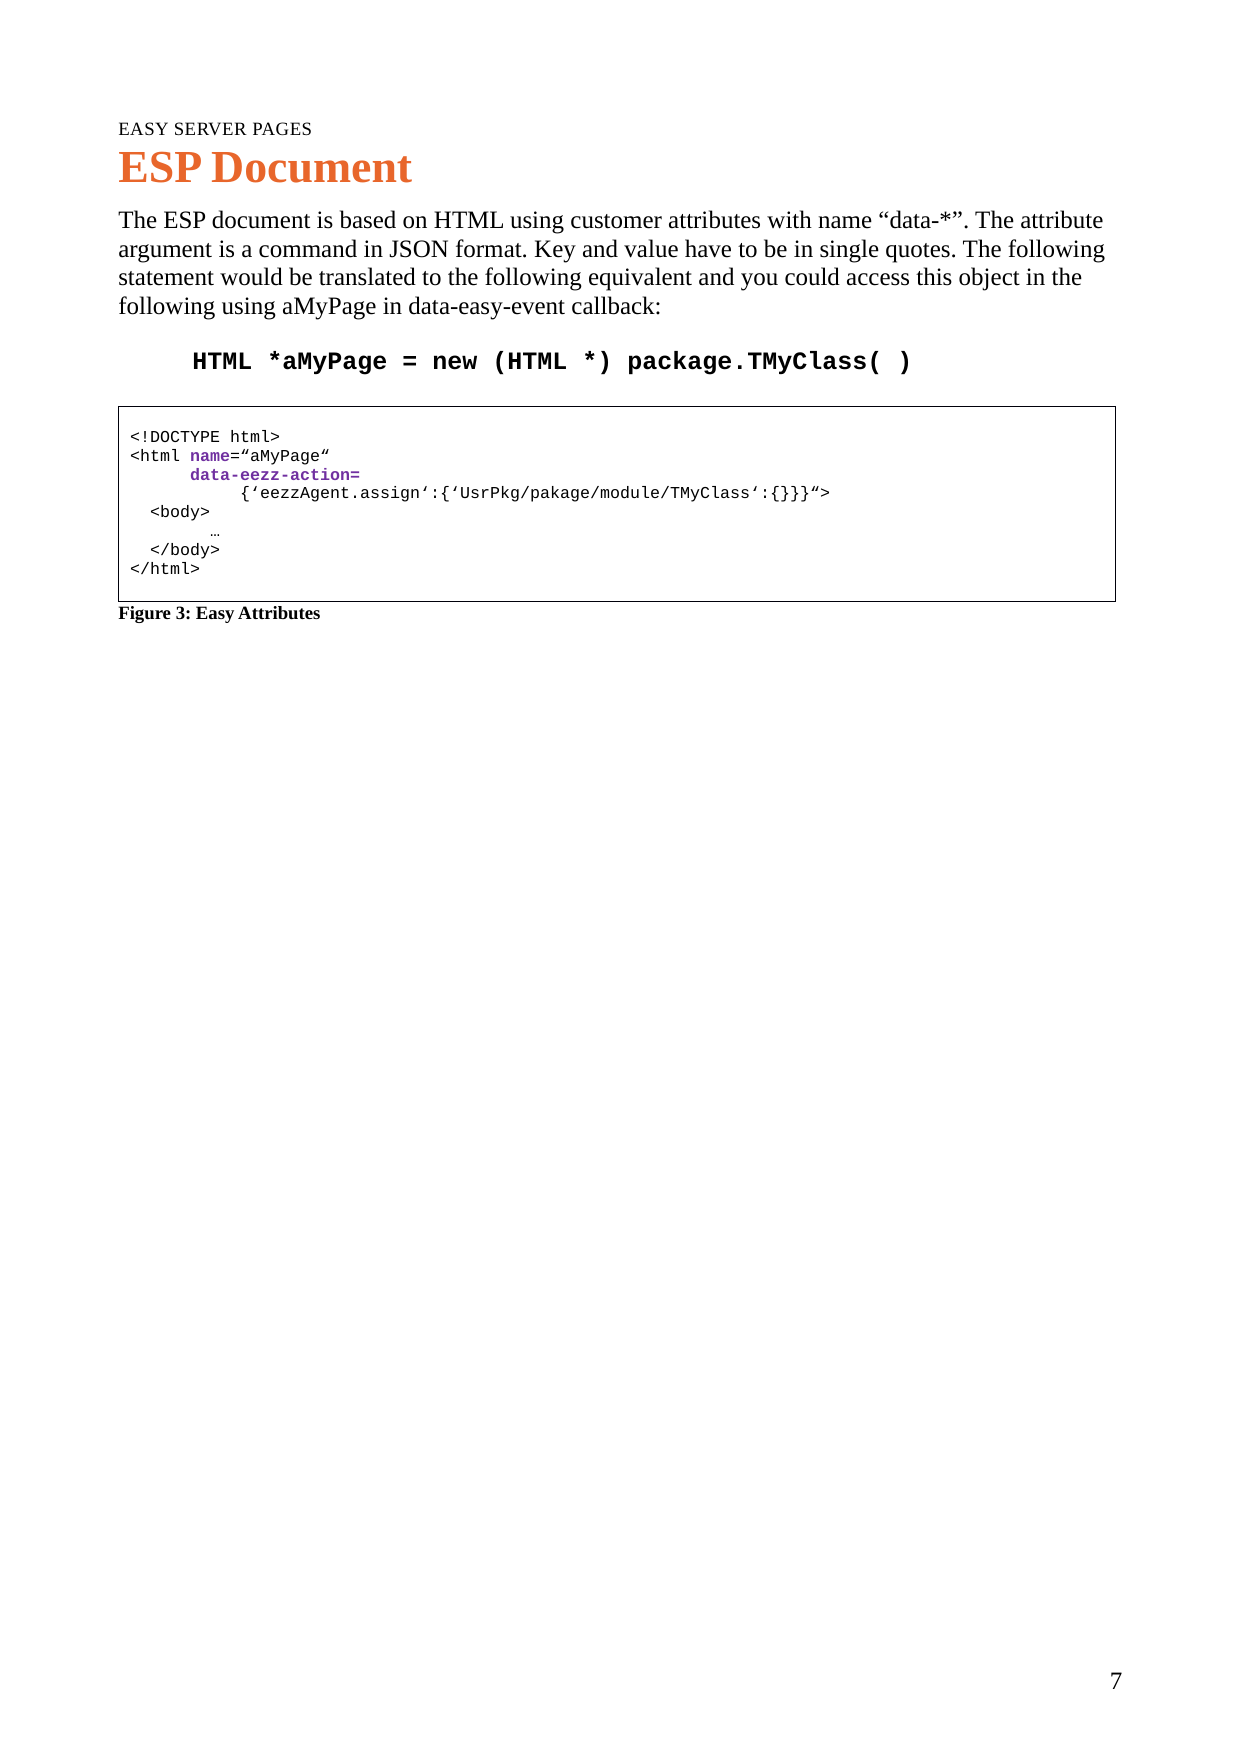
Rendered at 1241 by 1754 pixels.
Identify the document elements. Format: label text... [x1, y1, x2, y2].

text HTML *aMyPage = new (HTML *) package.TMyClass( ) [118, 349, 1122, 377]
subtitle ESP Document [118, 140, 1122, 192]
text The ESP document is based on HTML using customer attributes with name “data-*”. The attribute argument is a command in JSON format. Key and value have to be in single quotes. The following statement would be translated to the following equivalent and you could access this object in the following using aMyPage in data-easy-event callback: [118, 205, 1122, 320]
text Figure 3: Easy Attributes [118, 602, 1122, 623]
table_header <!DOCTYPE html> <html name=“aMyPage“ data-eezz-action= {‘eezzAgent.assign‘:{‘UsrPkg/pakage/module/TMyClass‘:{}}}“> <body> … </body> </html> [119, 407, 1115, 601]
